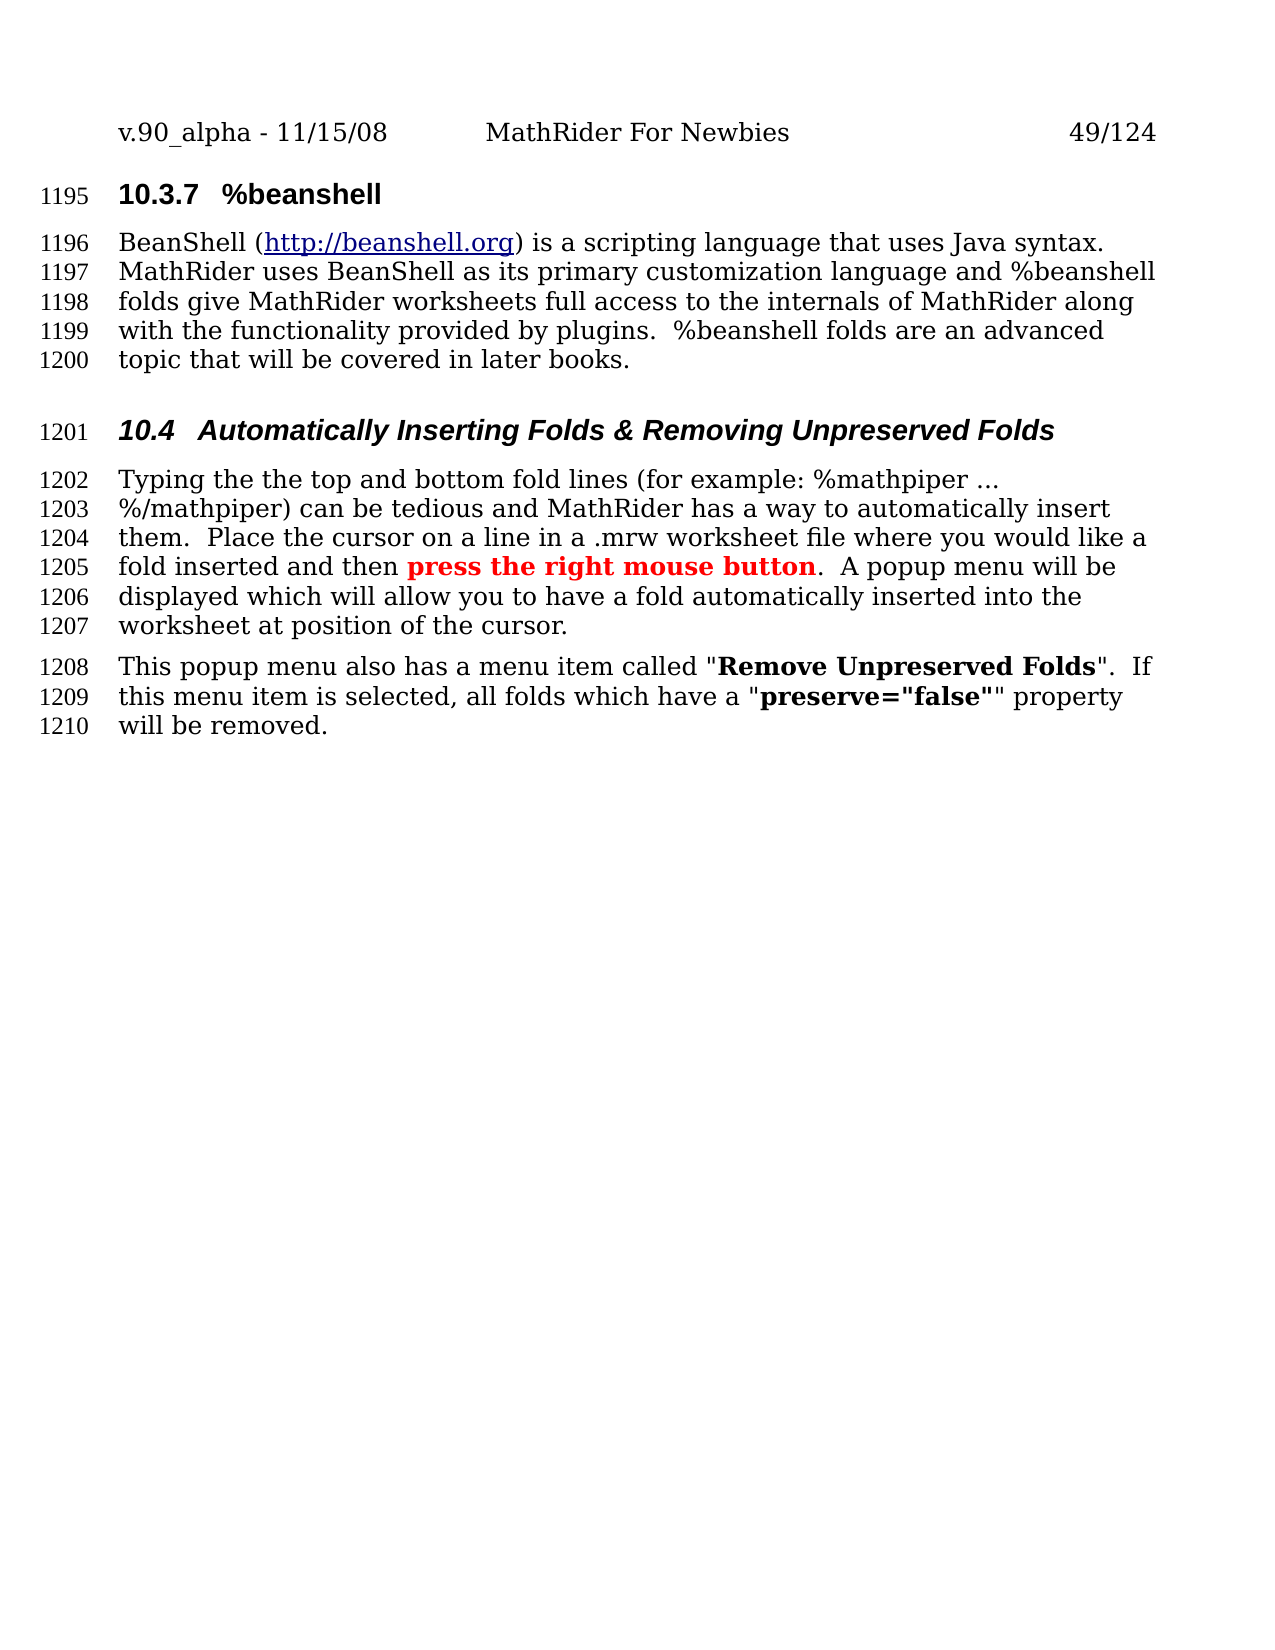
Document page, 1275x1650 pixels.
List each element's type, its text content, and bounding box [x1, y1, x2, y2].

subtitle Automatically Inserting Folds & Removing Unpreserved Folds [118, 413, 1157, 447]
subtitle %beanshell [118, 177, 1157, 210]
text This popup menu also has a menu item called "Remove Unpreserved Folds". If this menu item is selected, all folds which have a "preserve="false"" property will be removed. [118, 652, 1157, 740]
text BeanShell (http://beanshell.org) is a scripting language that uses Java syntax. MathRider uses BeanShell as its primary customization language and %beanshell folds give MathRider worksheets full access to the internals of MathRider along with the functionality provided by plugins. %beanshell folds are an advanced topic that will be covered in later books. [118, 228, 1157, 374]
text Typing the the top and bottom fold lines (for example: %mathpiper ... %/mathpiper) can be tedious and MathRider has a way to automatically insert them. Place the cursor on a line in a .mrw worksheet file where you would like a fold inserted and then press the right mouse button. A popup menu will be displayed which will allow you to have a fold automatically inserted into the worksheet at position of the cursor. [118, 465, 1157, 640]
